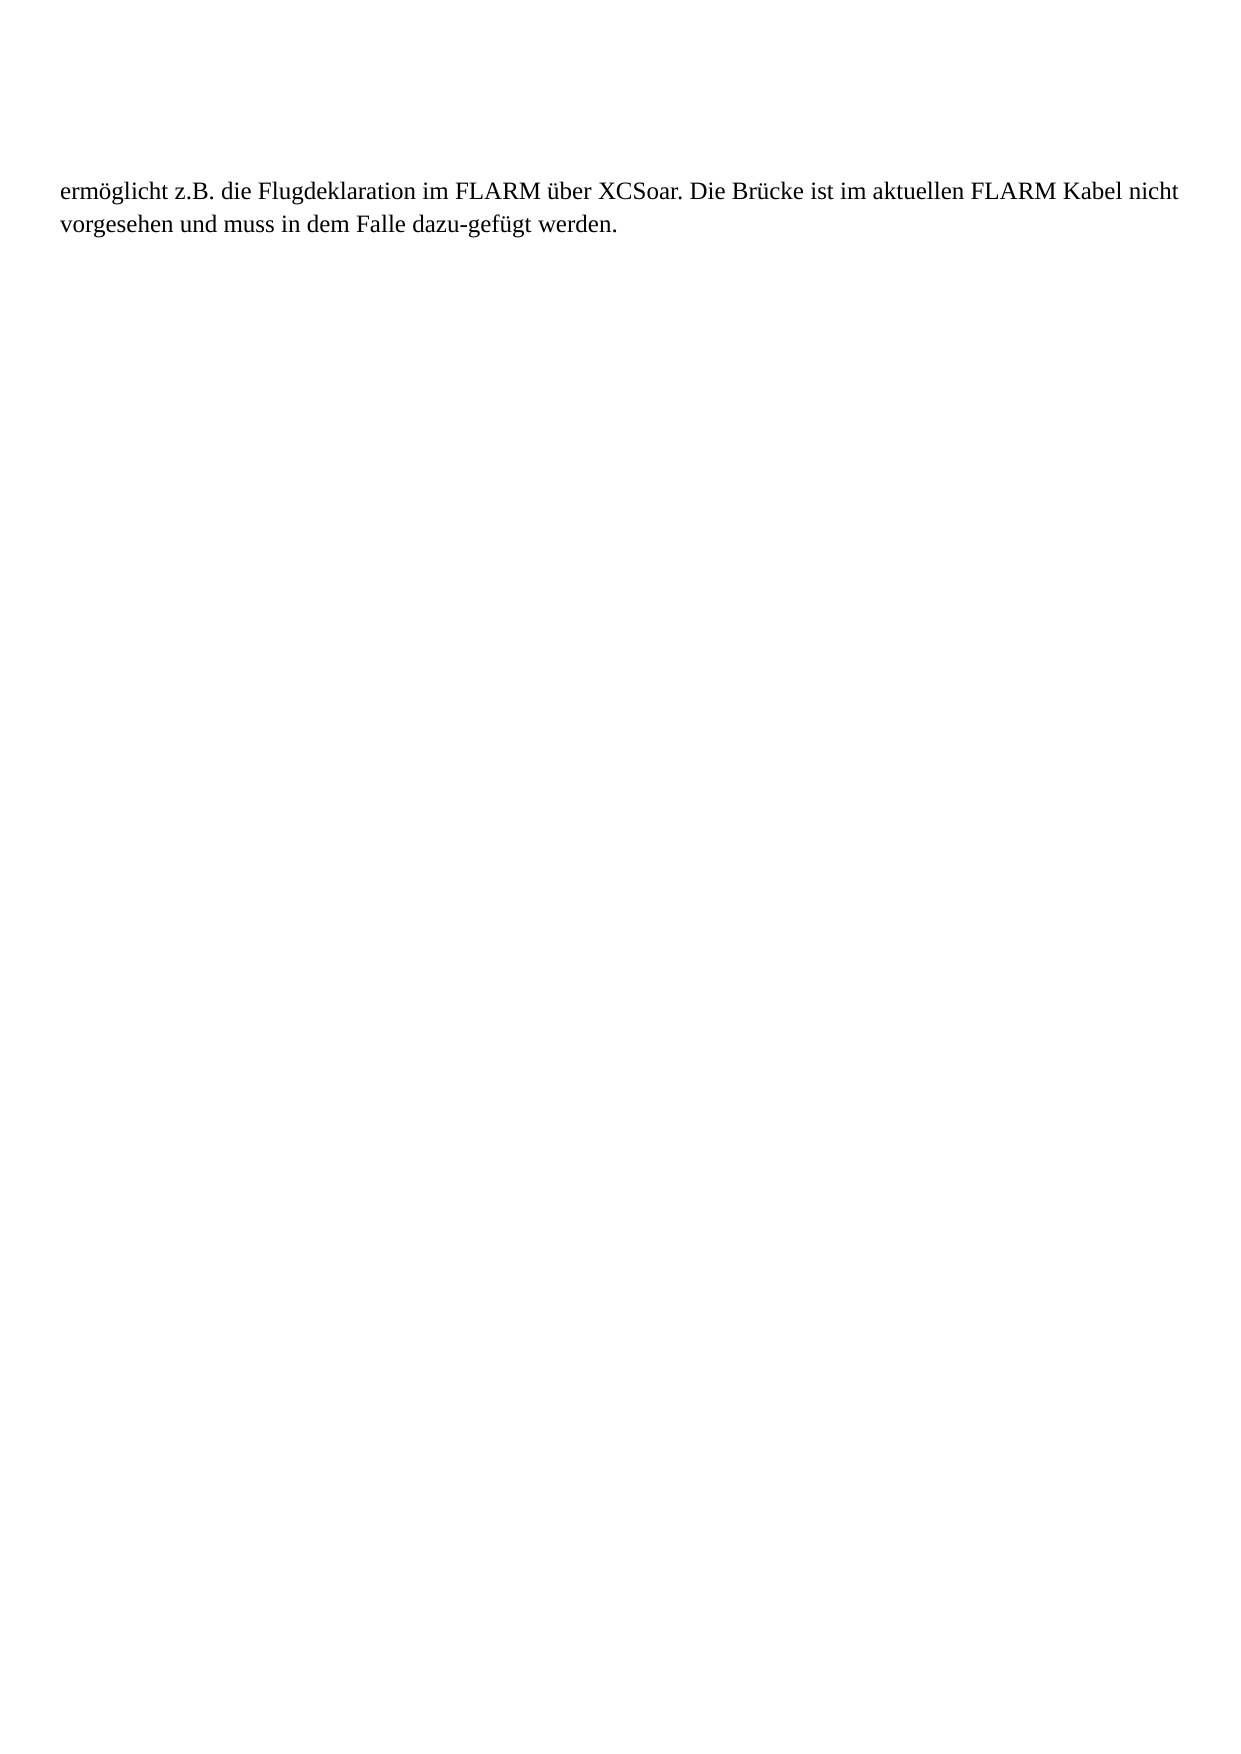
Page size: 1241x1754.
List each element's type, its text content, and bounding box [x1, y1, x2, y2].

text ermöglicht z.B. die Flugdeklaration im FLARM über XCSoar. Die Brücke ist im aktuellen FLARM Kabel nicht vorgesehen und muss in dem Falle dazu-gefügt werden. [60, 176, 1207, 238]
